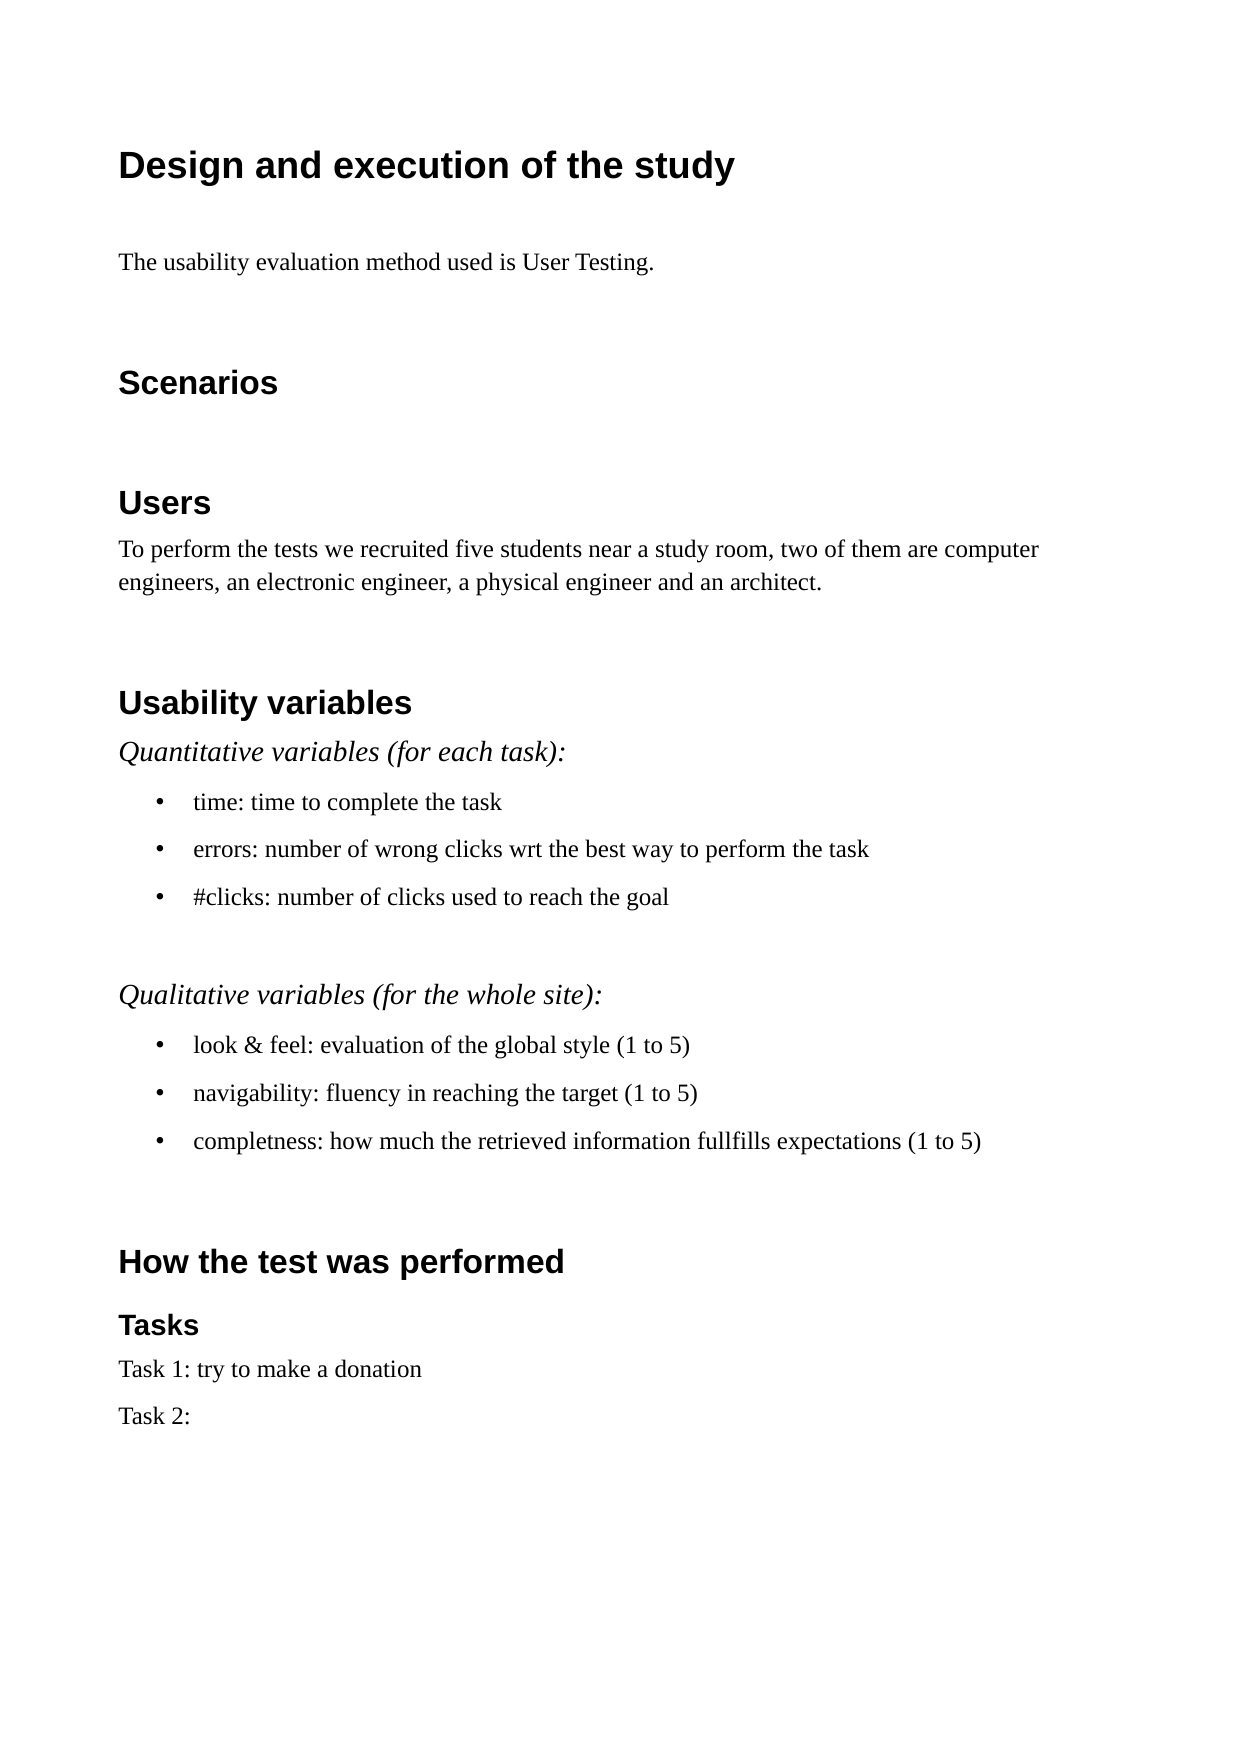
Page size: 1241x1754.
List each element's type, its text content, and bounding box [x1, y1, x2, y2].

subtitle Usability variables [118, 683, 1122, 721]
text Task 1: try to make a donation [118, 1354, 1122, 1382]
subtitle How the test was performed [118, 1242, 1122, 1280]
subtitle Scenarios [118, 363, 1122, 402]
list look & feel: evaluation of the global style (1 to 5) [156, 1031, 1122, 1059]
text Task 2: [118, 1401, 1122, 1430]
subtitle Tasks [118, 1307, 1122, 1341]
text Qualitative variables (for the whole site): [118, 977, 1122, 1011]
text Quantitative variables (for each task): [118, 734, 1122, 767]
text The usability evaluation method used is User Testing. [118, 247, 1122, 276]
list completness: how much the retrieved information fullfills expectations (1 to 5) [156, 1126, 1122, 1154]
list errors: number of wrong clicks wrt the best way to perform the task [156, 834, 1122, 863]
list navigability: fluency in reaching the target (1 to 5) [156, 1078, 1122, 1107]
list time: time to complete the task [156, 787, 1122, 816]
text To perform the tests we recruited five students near a study room, two of them are computer engineers, an electronic engineer, a physical engineer and an architect. [118, 534, 1122, 595]
subtitle Users [118, 482, 1122, 521]
subtitle Design and execution of the study [118, 143, 1122, 187]
list #clicks: number of clicks used to reach the goal [156, 882, 1122, 911]
